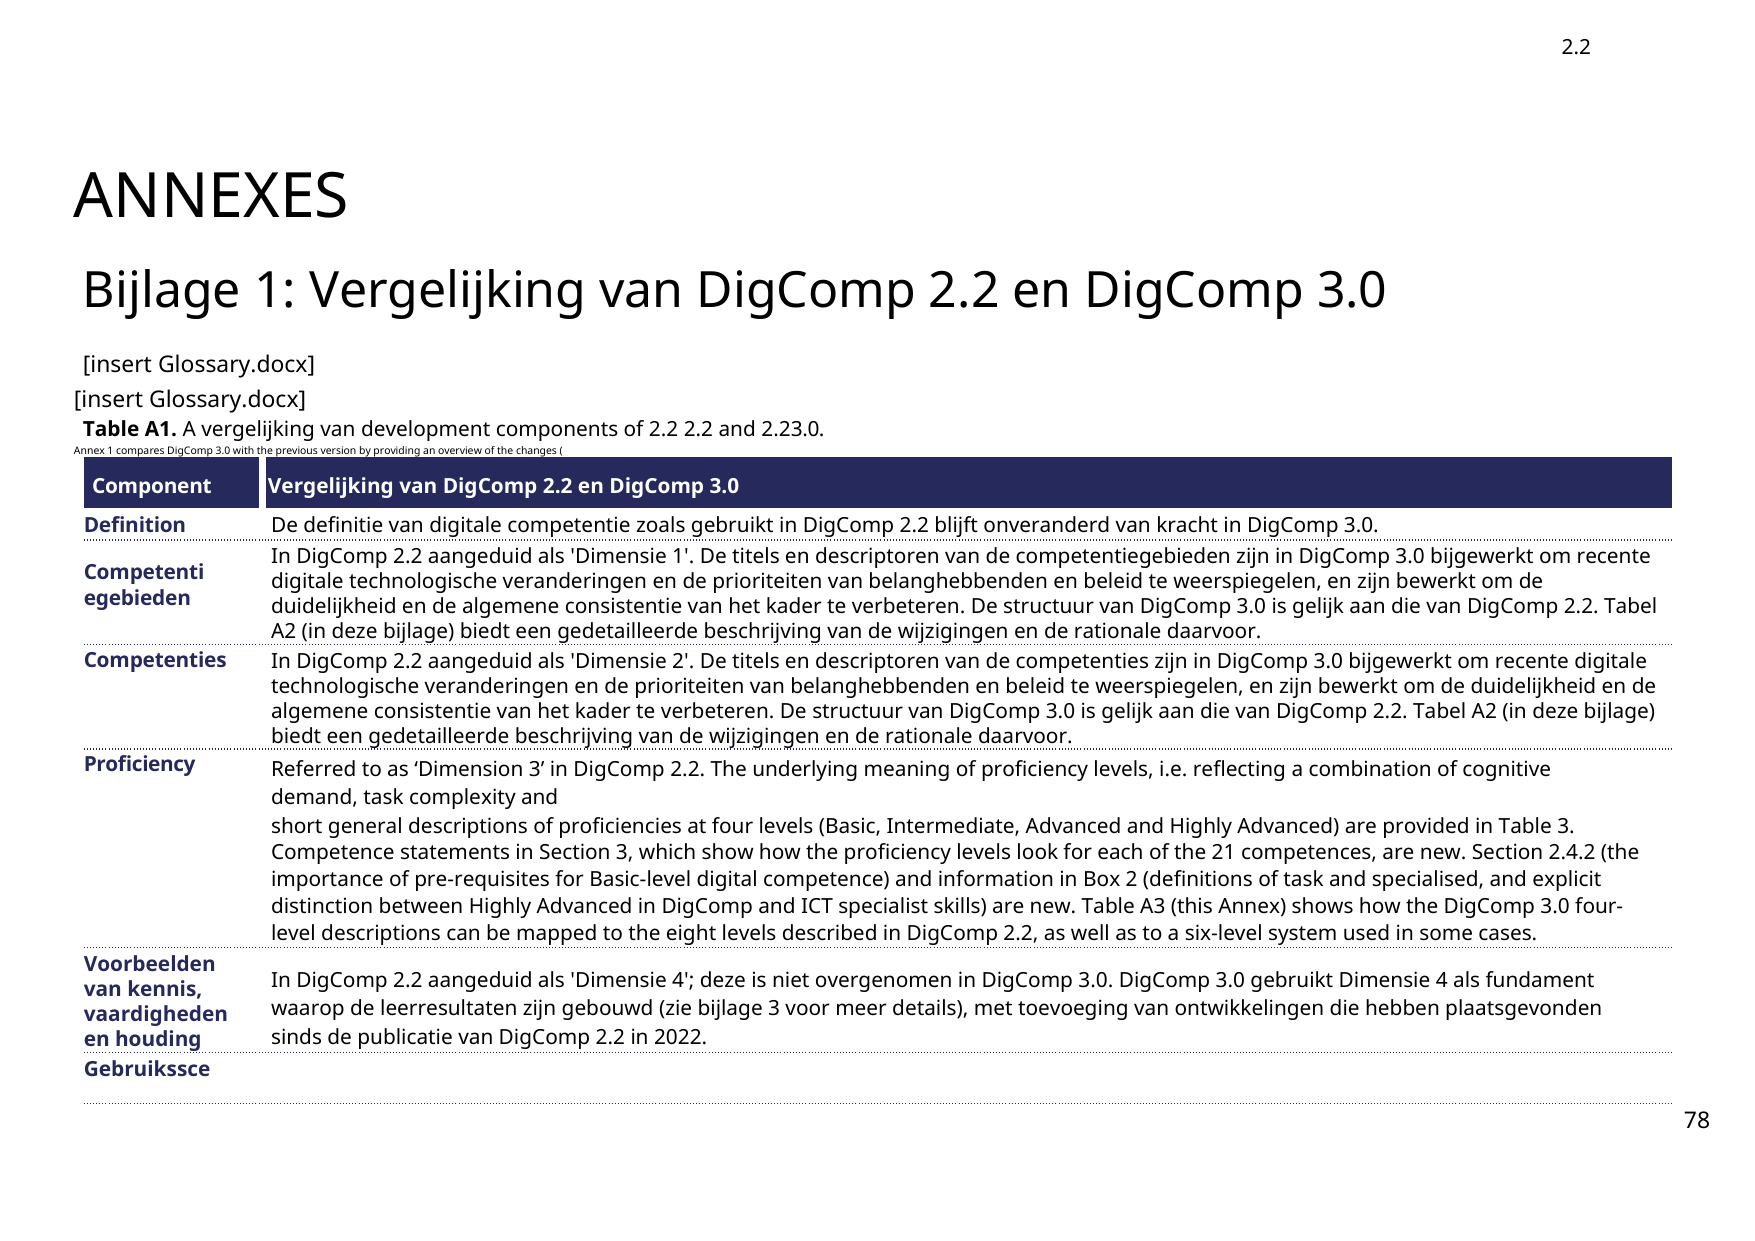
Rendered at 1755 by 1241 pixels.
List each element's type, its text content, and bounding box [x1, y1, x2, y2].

table_cell In DigComp 2.2 aangeduid als 'Dimensie 1'. De titels en descriptoren van de competentiegebieden zijn in DigComp 3.0 bijgewerkt om recente digitale technologische veranderingen en de prioriteiten van belanghebbenden en beleid te weerspiegelen, en zijn bewerkt om de duidelijkheid en de algemene consistentie van het kader te verbeteren. De structuur van DigComp 3.0 is gelijk aan die van DigComp 2.2. Tabel A2 (in deze bijlage) biedt een gedetailleerde beschrijving van de wijzigingen en de rationale daarvoor. [263, 539, 1672, 644]
table_header Component [84, 457, 259, 508]
table_cell Competentiegebieden [84, 539, 262, 644]
text [insert Glossary.docx] [83, 348, 1626, 379]
table_cell Competenties [84, 644, 262, 748]
table_cell Definition [84, 508, 262, 539]
table_cell Voorbeelden van kennis, vaardigheden en houding [84, 947, 262, 1051]
table_cell De definitie van digitale competentie zoals gebruikt in DigComp 2.2 blijft onveranderd van kracht in DigComp 3.0. [263, 508, 1672, 539]
table_cell Proficiency [84, 748, 262, 947]
text Table A1. A vergelijking van development components of 2.2 2.2 and 2.23.0. [83, 414, 1710, 443]
table_cell Referred to as ‘Dimension 3’ in DigComp 2.2. The underlying meaning of proficiency levels, i.e. reflecting a combination of cognitive demand, task complexity and short general descriptions of proficiencies at four levels (Basic, Intermediate, Advanced and Highly Advanced) are provided in Table 3. Competence statements in Section 3, which show how the proficiency levels look for each of the 21 competences, are new. Section 2.4.2 (the importance of pre-requisites for Basic-level digital competence) and information in Box 2 (definitions of task and specialised, and explicit distinction between Highly Advanced in DigComp and ICT specialist skills) are new. Table A3 (this Annex) shows how the DigComp 3.0 four-level descriptions can be mapped to the eight levels described in DigComp 2.2, as well as to a six-level system used in some cases. [263, 748, 1672, 947]
table_cell Gebruikssce [84, 1051, 262, 1103]
table_cell [263, 1051, 1672, 1103]
subtitle Bijlage 1: Vergelijking van DigComp 2.2 en DigComp 3.0 [83, 253, 1710, 322]
subtitle ANNEXES [74, 151, 1710, 236]
text [insert Glossary.docx] [74, 383, 1710, 414]
table_cell In DigComp 2.2 aangeduid als 'Dimensie 4'; deze is niet overgenomen in DigComp 3.0. DigComp 3.0 gebruikt Dimensie 4 als fundament waarop de leerresultaten zijn gebouwd (zie bijlage 3 voor meer details), met toevoeging van ontwikkelingen die hebben plaatsgevonden sinds de publicatie van DigComp 2.2 in 2022. [263, 947, 1672, 1051]
table_cell In DigComp 2.2 aangeduid als 'Dimensie 2'. De titels en descriptoren van de competenties zijn in DigComp 3.0 bijgewerkt om recente digitale technologische veranderingen en de prioriteiten van belanghebbenden en beleid te weerspiegelen, en zijn bewerkt om de duidelijkheid en de algemene consistentie van het kader te verbeteren. De structuur van DigComp 3.0 is gelijk aan die van DigComp 2.2. Tabel A2 (in deze bijlage) biedt een gedetailleerde beschrijving van de wijzigingen en de rationale daarvoor. [263, 644, 1672, 748]
table_header Vergelijking van DigComp 2.2 en DigComp 3.0 [266, 457, 1672, 508]
text Annex 1 compares DigComp 3.0 with the previous version by providing an overview of the changes ( [74, 443, 1710, 457]
